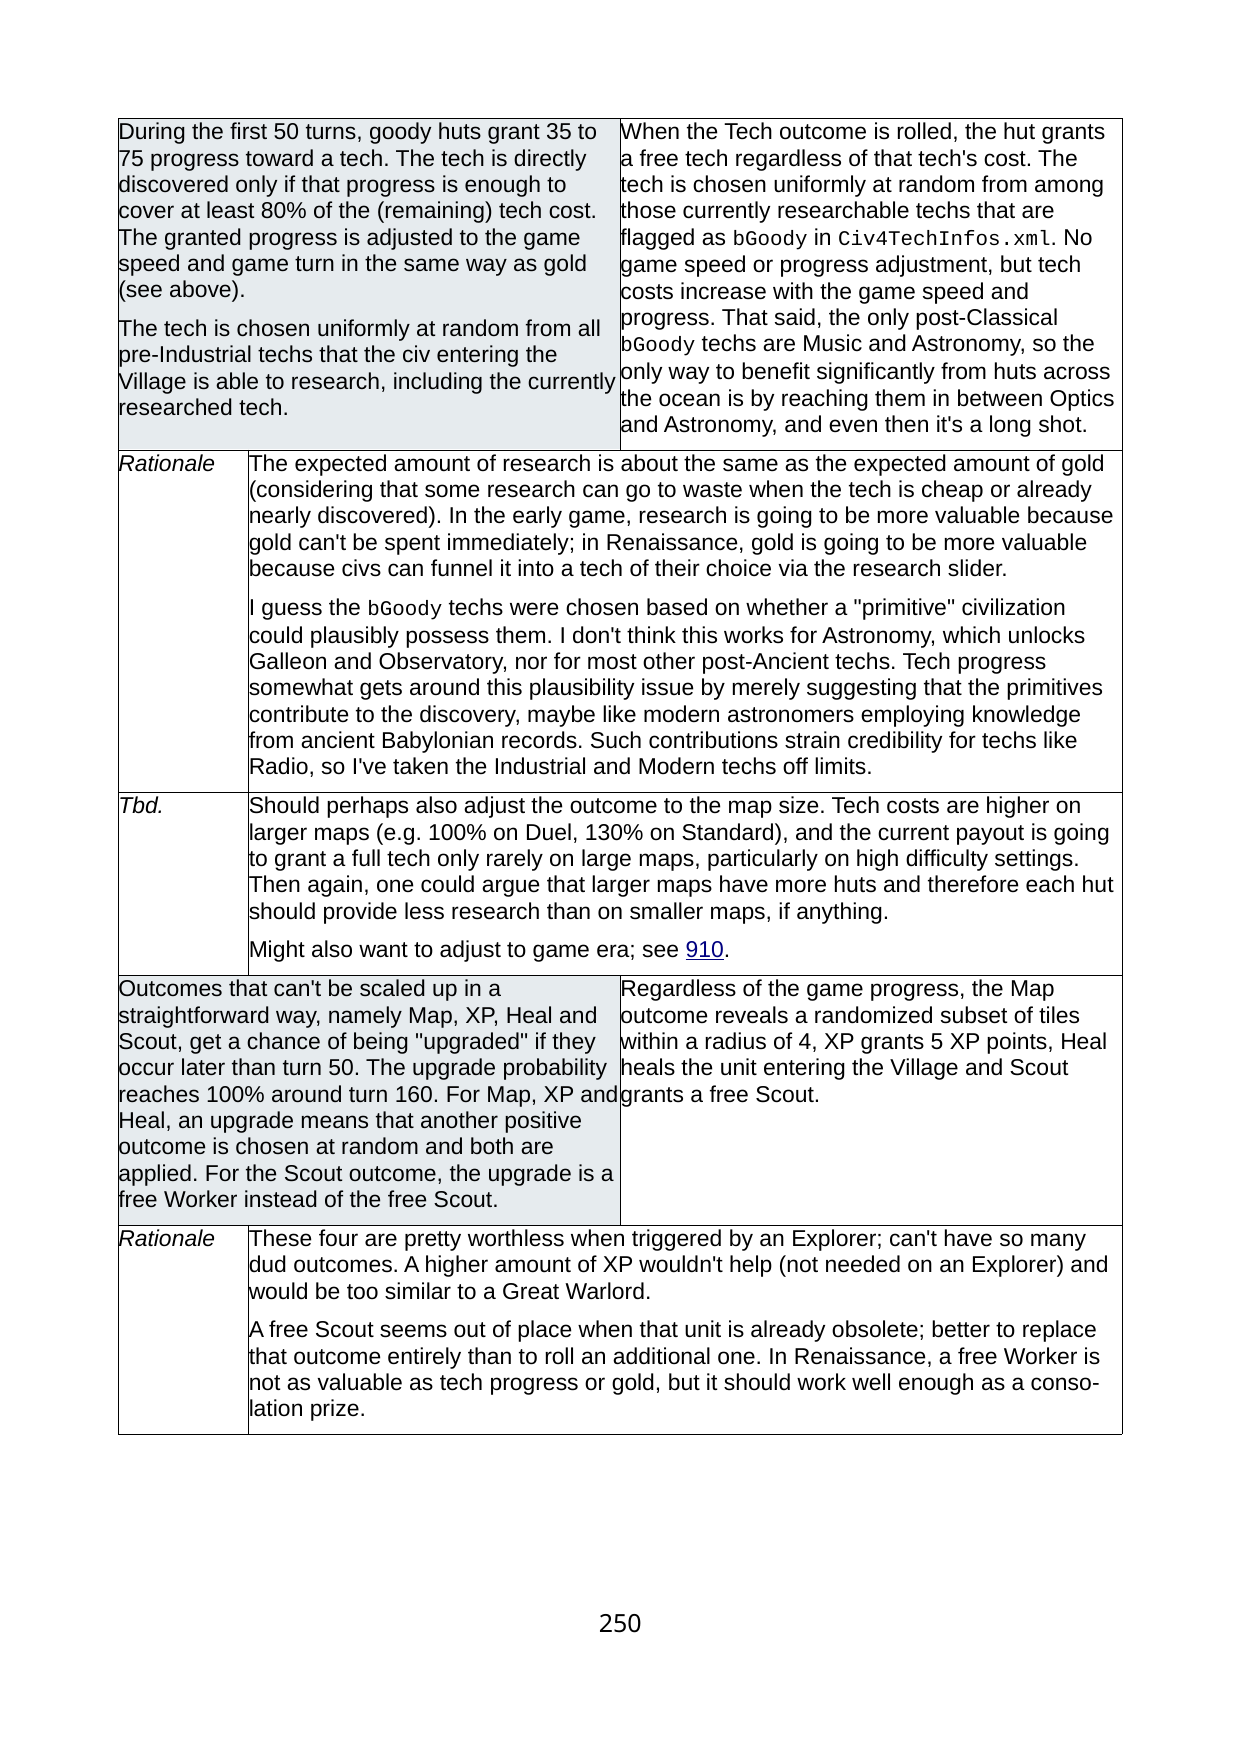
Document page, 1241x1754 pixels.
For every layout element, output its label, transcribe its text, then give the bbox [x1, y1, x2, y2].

table_cell Tbd. [119, 793, 248, 975]
table_cell Outcomes that can't be scaled up in a straightforward way, namely Map, XP, Heal and Scout, get a chance of being "upgraded" if they occur later than turn 50. The upgrade probability reaches 100% around turn 160. For Map, XP and Heal, an upgrade means that another positive outcome is chosen at random and both are applied. For the Scout outcome, the upgrade is a free Worker instead of the free Scout. [119, 976, 620, 1225]
table_cell The expected amount of research is about the same as the expected amount of gold (considering that some research can go to waste when the tech is cheap or already nearly discovered). In the early game, research is going to be more valuable because gold can't be spent immediately; in Renaissance, gold is going to be more valuable because civs can funnel it into a tech of their choice via the research slider. I guess the bGoody techs were chosen based on whether a "primitive" civilization could plausibly possess them. I don't think this works for Astronomy, which unlocks Galleon and Observatory, nor for most other post-Ancient techs. Tech progress somewhat gets around this plausibility issue by merely suggesting that the primitives contribute to the discovery, maybe like modern astronomers employing knowledge from ancient Babylonian records. Such contributions strain credibility for techs like Radio, so I've taken the Industrial and Modern techs off limits. [249, 451, 1122, 792]
table_cell Rationale [119, 451, 248, 792]
table_cell Regardless of the game progress, the Map outcome reveals a randomized subset of tiles within a radius of 4, XP grants 5 XP points, Heal heals the unit entering the Village and Scout grants a free Scout. [621, 976, 1122, 1225]
table_cell These four are pretty worthless when triggered by an Explorer; can't have so many dud outcomes. A higher amount of XP wouldn't help (not needed on an Explorer) and would be too similar to a Great Warlord. A free Scout seems out of place when that unit is already obsolete; better to replace that outcome entirely than to roll an additional one. In Renaissance, a free Worker is not as valuable as tech progress or gold, but it should work well enough as a conso­lation prize. [249, 1226, 1122, 1434]
table_cell Should perhaps also adjust the outcome to the map size. Tech costs are higher on larger maps (e.g. 100% on Duel, 130% on Standard), and the current payout is going to grant a full tech only rarely on large maps, particularly on high difficulty settings. Then again, one could argue that larger maps have more huts and therefore each hut should provide less research than on smaller maps, if anything. Might also want to adjust to game era; see 910. [249, 793, 1122, 975]
table_cell During the first 50 turns, goody huts grant 35 to 75 progress toward a tech. The tech is directly discovered only if that progress is enough to cover at least 80% of the (remaining) tech cost. The granted progress is adjusted to the game speed and game turn in the same way as gold (see above). The tech is chosen uniformly at random from all pre-Industrial techs that the civ entering the Village is able to research, including the currently researched tech. [119, 119, 620, 449]
table_cell Rationale [119, 1226, 248, 1434]
table_cell When the Tech outcome is rolled, the hut grants a free tech regardless of that tech's cost. The tech is chosen uniformly at random from among those currently researchable techs that are flagged as bGoody in Civ4TechInfos.xml. No game speed or progress adjustment, but tech costs increase with the game speed and progress. That said, the only post-Classical bGoody techs are Music and Astronomy, so the only way to benefit significantly from huts across the ocean is by reaching them in between Optics and Astronomy, and even then it's a long shot. [621, 119, 1122, 449]
